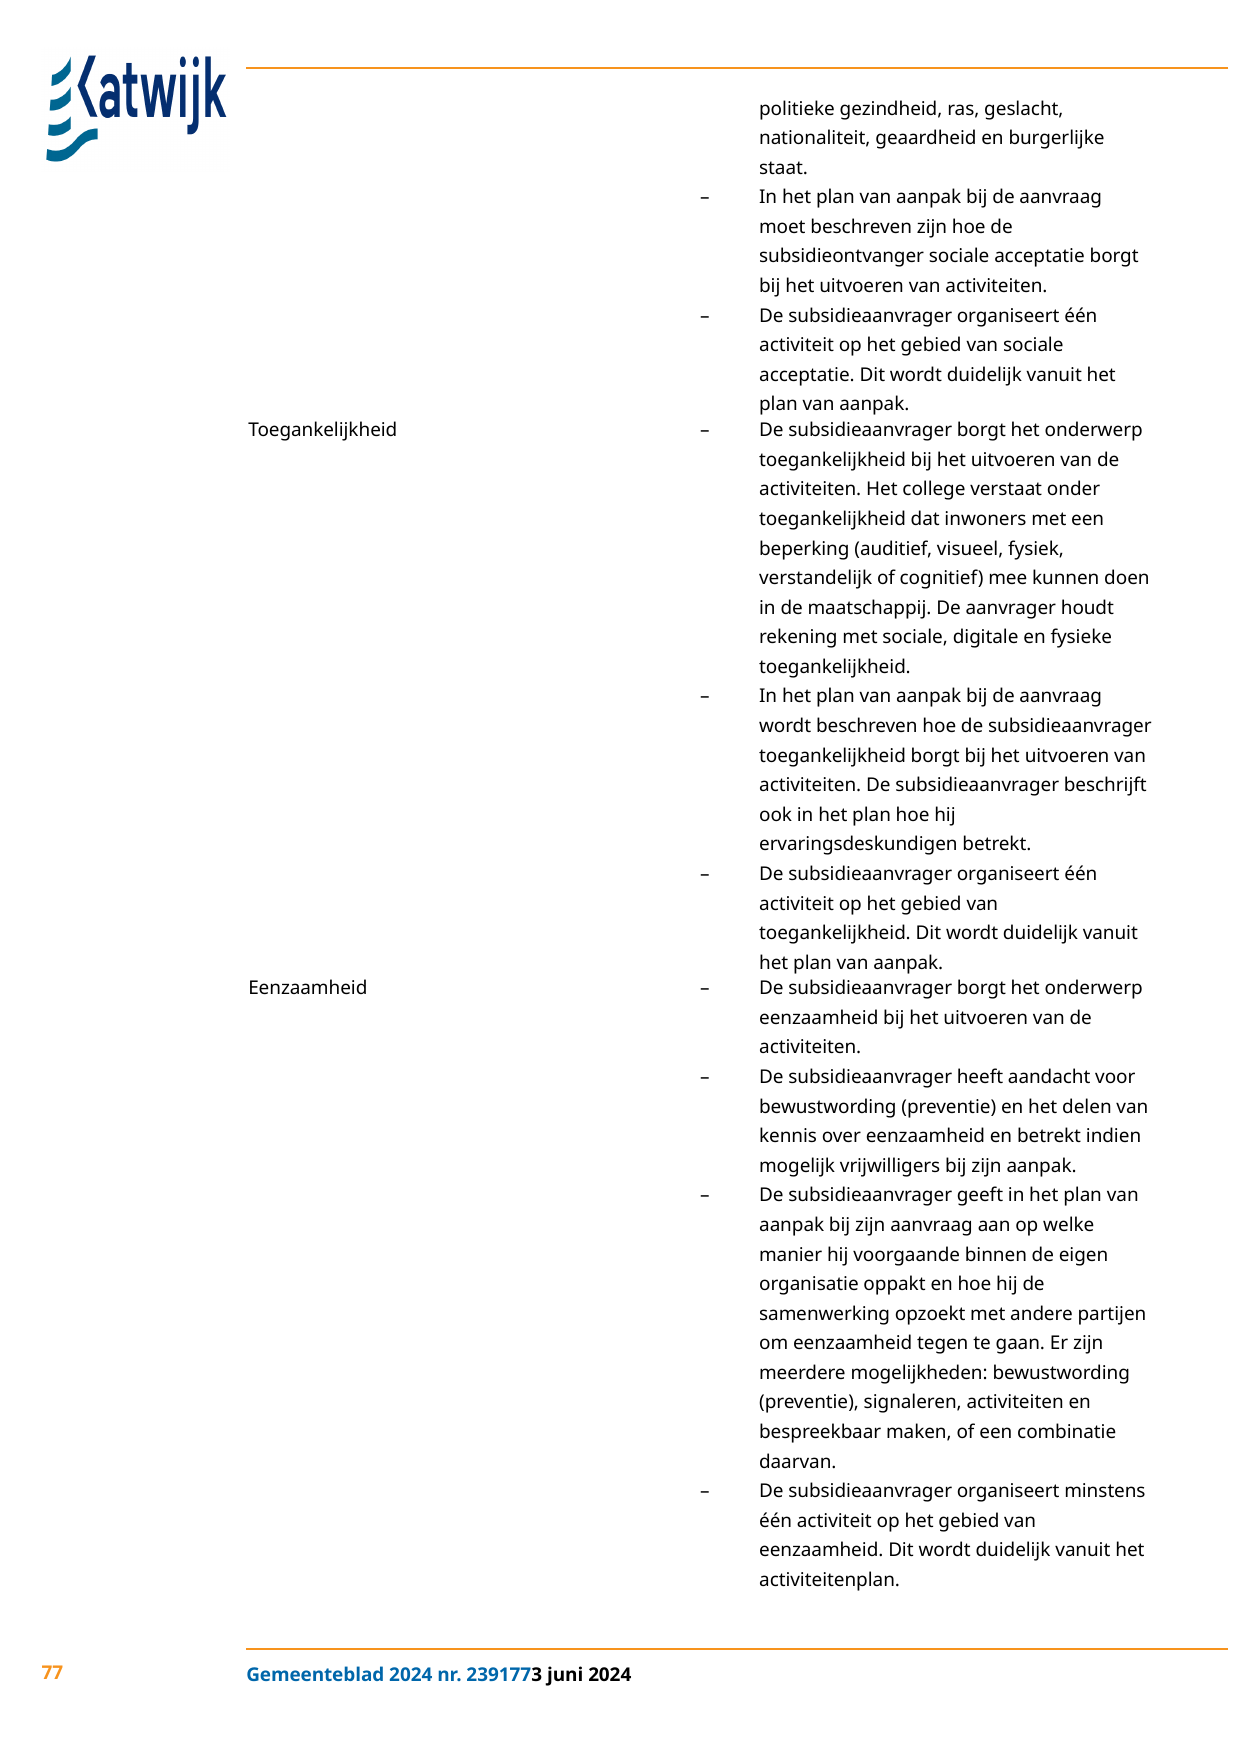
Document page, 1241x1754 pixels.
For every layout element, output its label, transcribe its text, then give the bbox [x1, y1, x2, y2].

table_cell Toegankelijkheid [248, 416, 700, 974]
table_cell De subsidieaanvrager borgt het onderwerp toegankelijkheid bij het uitvoeren van de activiteiten. Het college verstaat onder toegankelijkheid dat inwoners met een beperking (auditief, visueel, fysiek, verstandelijk of cognitief) mee kunnen doen in de maatschappij. De aanvrager houdt rekening met sociale, digitale en fysieke toegankelijkheid. In het plan van aanpak bij de aanvraag wordt beschreven hoe de subsidieaanvrager toegankelijkheid borgt bij het uitvoeren van activiteiten. De subsidieaanvrager beschrijft ook in het plan hoe hij ervaringsdeskundigen betrekt. De subsidieaanvrager organiseert één activiteit op het gebied van toegankelijkheid. Dit wordt duidelijk vanuit het plan van aanpak. [700, 416, 1152, 974]
picture [41, 47, 231, 172]
table_cell Eenzaamheid [248, 975, 700, 1592]
table_cell De subsidieaanvrager borgt het onderwerp eenzaamheid bij het uitvoeren van de activiteiten. De subsidieaanvrager heeft aandacht voor bewustwording (preventie) en het delen van kennis over eenzaamheid en betrekt indien mogelijk vrijwilligers bij zijn aanpak. De subsidieaanvrager geeft in het plan van aanpak bij zijn aanvraag aan op welke manier hij voorgaande binnen de eigen organisatie oppakt en hoe hij de samenwerking opzoekt met andere partijen om eenzaamheid tegen te gaan. Er zijn meerdere mogelijkheden: bewustwording (preventie), signaleren, activiteiten en bespreekbaar maken, of een combinatie daarvan. De subsidieaanvrager organiseert minstens één activiteit op het gebied van eenzaamheid. Dit wordt duidelijk vanuit het activiteitenplan. [700, 975, 1152, 1592]
table_cell [248, 95, 700, 416]
table_cell politieke gezindheid, ras, geslacht, nationaliteit, geaardheid en burgerlijke staat. In het plan van aanpak bij de aanvraag moet beschreven zijn hoe de subsidieontvanger sociale acceptatie borgt bij het uitvoeren van activiteiten. De subsidieaanvrager organiseert één activiteit op het gebied van sociale acceptatie. Dit wordt duidelijk vanuit het plan van aanpak. [700, 95, 1152, 416]
